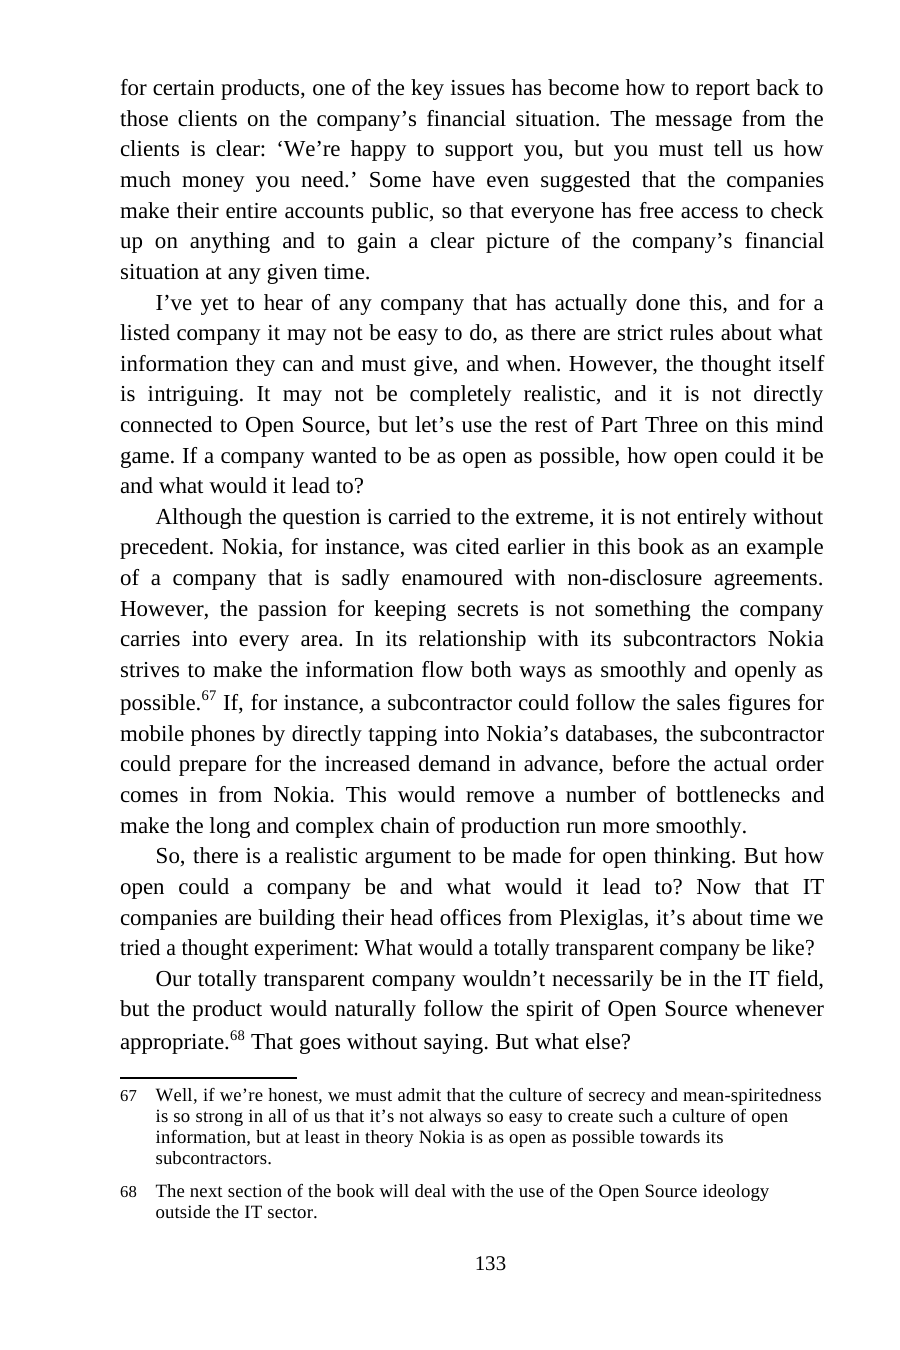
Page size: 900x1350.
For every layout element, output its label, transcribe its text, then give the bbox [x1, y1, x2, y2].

text Our totally transparent company wouldn’t necessarily be in the IT field, but the product would naturally follow the spirit of Open Source whenever appropriate. That goes without saying. But what else? [120, 966, 825, 1055]
text Well, if we’re honest, we must admit that the culture of secrecy and mean-spiritedness is so strong in all of us that it’s not always so easy to create such a culture of open information, but at least in theory Nokia is as open as possible towards its subcontractors. [120, 1084, 825, 1169]
text Although the question is carried to the extreme, it is not entirely without precedent. Nokia, for instance, was cited earlier in this book as an example of a company that is sadly enamoured with non-disclosure agreements. However, the passion for keeping secrets is not something the company carries into every area. In its relationship with its subcontractors Nokia strives to make the information flow both ways as smoothly and openly as possible. If, for instance, a subcontractor could follow the sales figures for mobile phones by directly tapping into Nokia’s databases, the subcontractor could prepare for the increased demand in advance, before the actual order comes in from Nokia. This would remove a number of bottlenecks and make the long and complex chain of production run more smoothly. [120, 504, 825, 838]
text for certain products, one of the key issues has become how to report back to those clients on the company’s financial situation. The message from the clients is clear: ‘We’re happy to support you, but you must tell us how much money you need.’ Some have even suggested that the companies make their entire accounts public, so that everyone has free access to check up on anything and to gain a clear picture of the company’s financial situation at any given time. [120, 75, 825, 284]
text The next section of the book will deal with the use of the Open Source ideology outside the IT sector. [120, 1180, 825, 1222]
text So, there is a realistic argument to be made for open thinking. But how open could a company be and what would it lead to? Now that IT companies are building their head offices from Plexiglas, it’s about time we tried a thought experiment: What would a totally transparent company be like? [120, 843, 825, 961]
text I’ve yet to hear of any company that has actually done this, and for a listed company it may not be easy to do, as there are strict rules about what information they can and must give, and when. However, the thought itself is intriguing. It may not be completely realistic, and it is not directly connected to Open Source, but let’s use the rest of Part Three on this mind game. If a company wanted to be as open as possible, how open could it be and what would it lead to? [120, 289, 825, 499]
